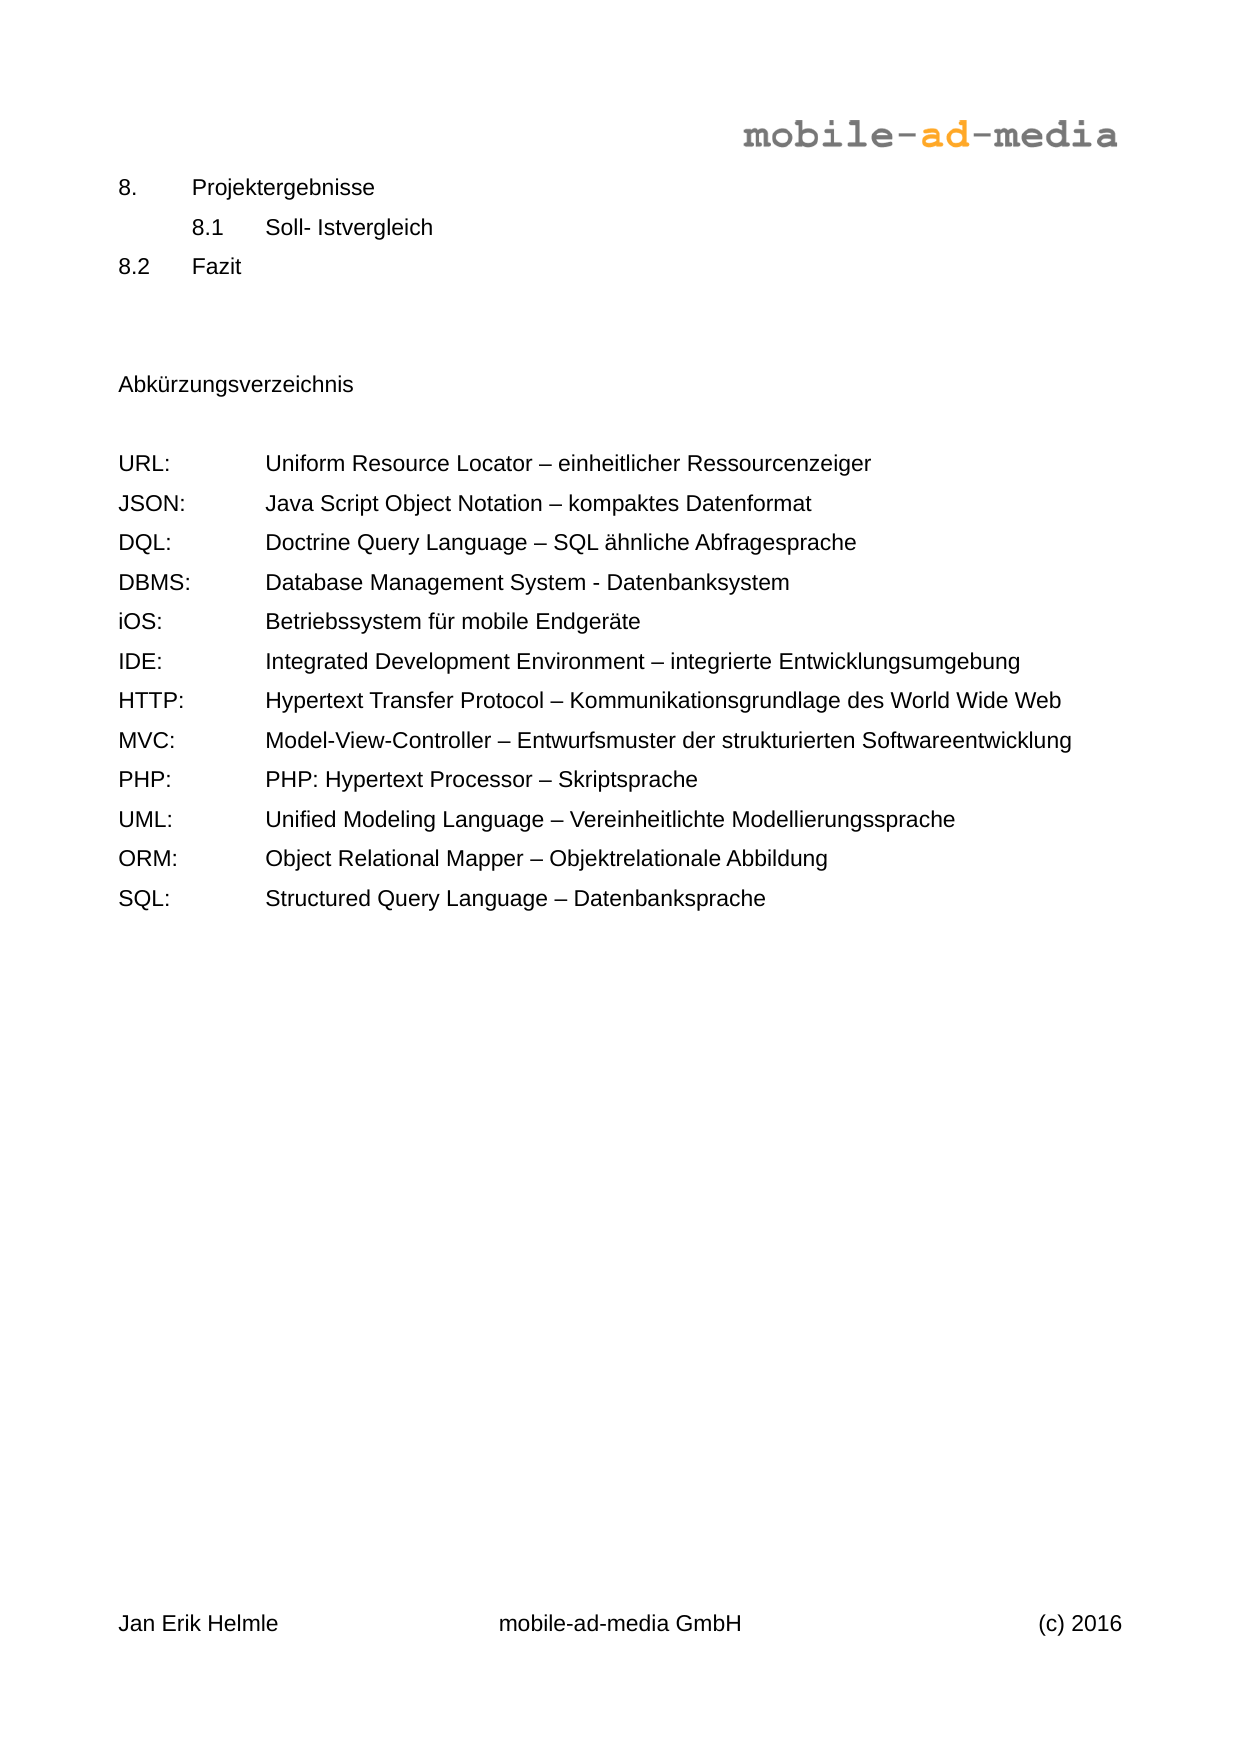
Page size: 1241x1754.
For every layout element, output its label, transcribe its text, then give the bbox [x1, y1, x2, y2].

text 8. Projektergebnisse [118, 174, 1122, 200]
text 8.2 Fazit [118, 253, 1122, 279]
text HTTP: Hypertext Transfer Protocol – Kommunikationsgrundlage des World Wide Web [118, 687, 1122, 713]
text URL: Uniform Resource Locator – einheitlicher Ressourcenzeiger [118, 450, 1122, 477]
text Abkürzungsverzeichnis [118, 371, 1122, 398]
text JSON: Java Script Object Notation – kompaktes Datenformat [118, 490, 1122, 516]
text ORM: Object Relational Mapper – Objektrelationale Abbildung [118, 845, 1122, 871]
text 8.1 Soll- Istvergleich [118, 213, 1122, 240]
text DQL: Doctrine Query Language – SQL ähnliche Abfragesprache [118, 529, 1122, 556]
text PHP: PHP: Hypertext Processor – Skriptsprache [118, 766, 1122, 792]
text iOS: Betriebssystem für mobile Endgeräte [118, 608, 1122, 634]
text DBMS: Database Management System - Datenbanksystem [118, 569, 1122, 595]
picture [743, 110, 1118, 157]
text SQL: Structured Query Language – Datenbanksprache [118, 884, 1122, 911]
text IDE: Integrated Development Environment – integrierte Entwicklungsumgebung [118, 648, 1122, 674]
text MVC: Model-View-Controller – Entwurfsmuster der strukturierten Softwareentwicklung [118, 727, 1122, 753]
text UML: Unified Modeling Language – Vereinheitlichte Modellierungssprache [118, 806, 1122, 832]
